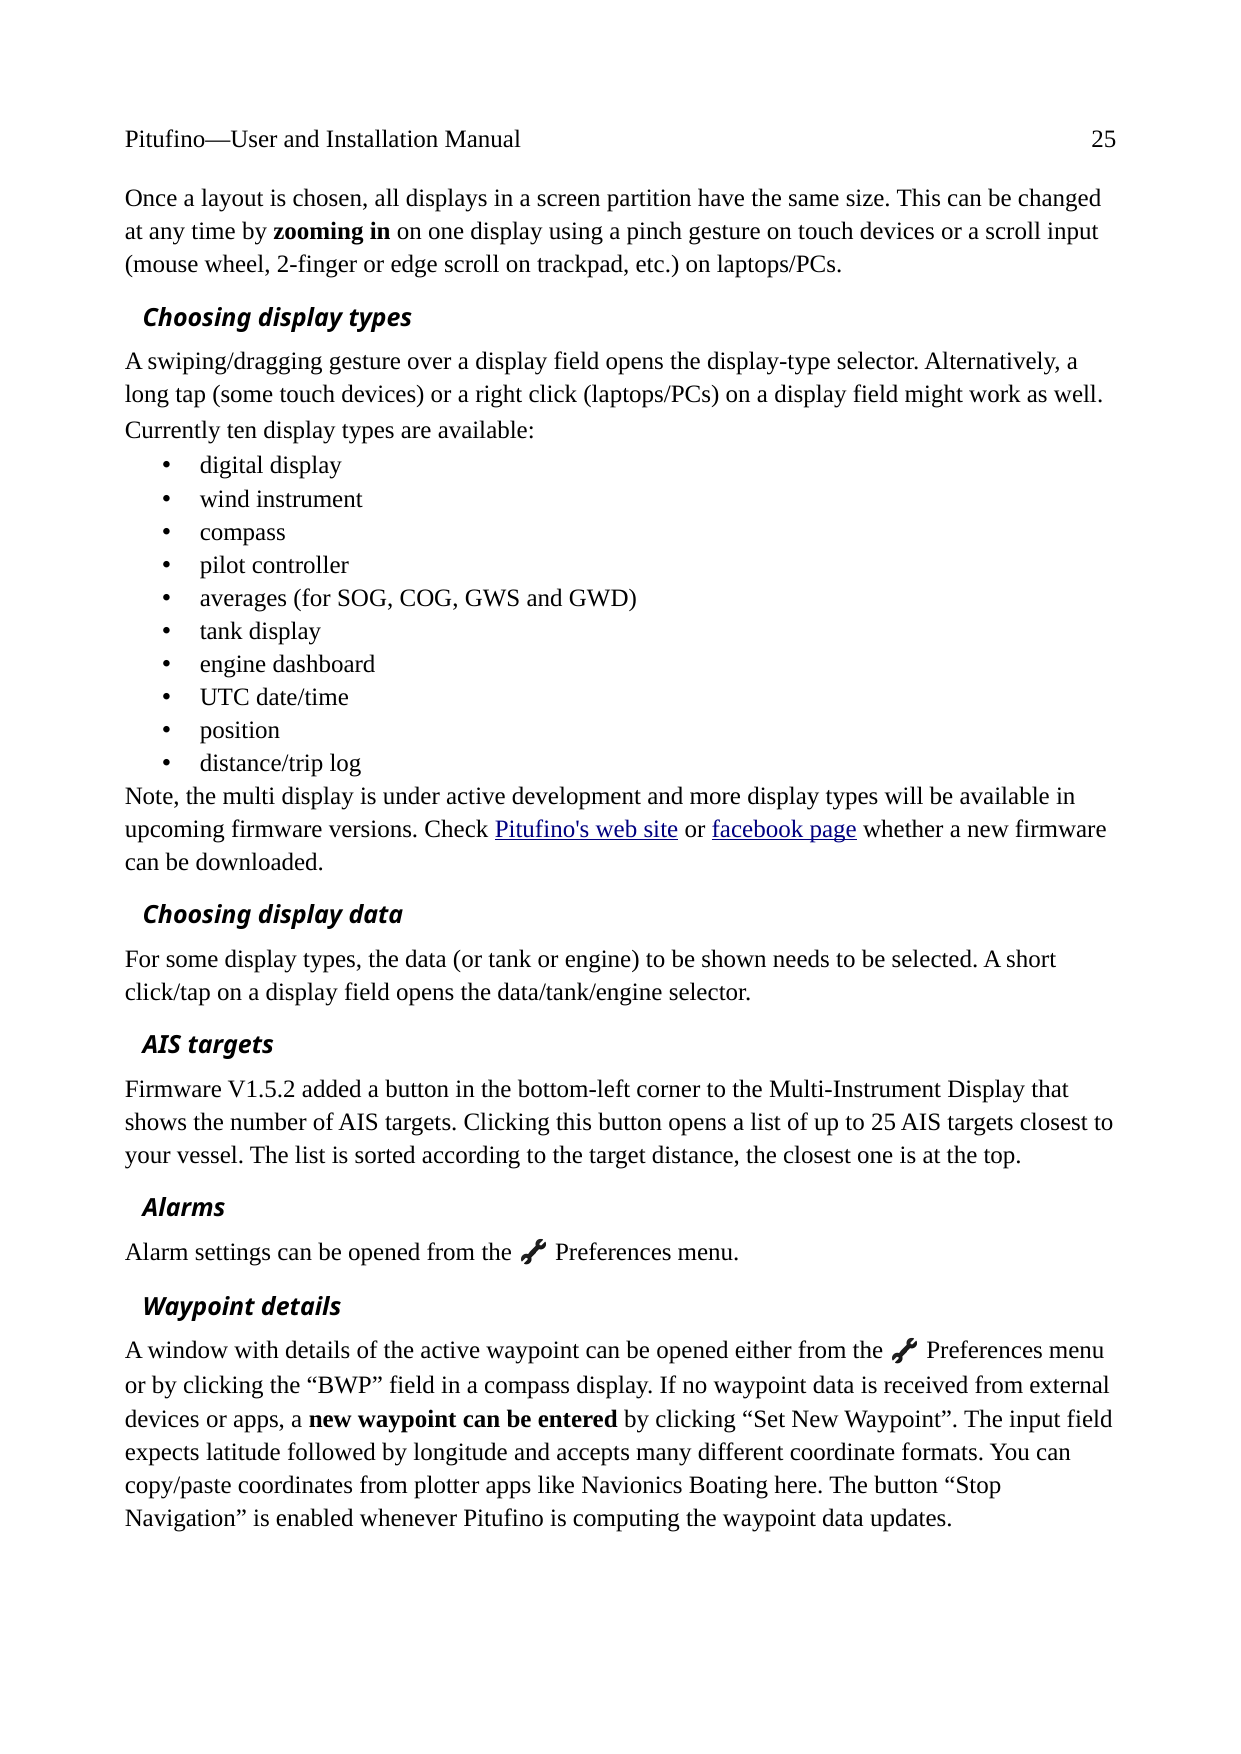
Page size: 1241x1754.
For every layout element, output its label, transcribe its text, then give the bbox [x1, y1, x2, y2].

text A window with details of the active waypoint can be opened either from the Preferences menu or by clicking the “BWP” field in a compass display. If no waypoint data is received from external devices or apps, a new waypoint can be entered by clicking “Set New Waypoint”. The input field expects latitude followed by longitude and accepts many different coordinate formats. You can copy/paste coordinates from plotter apps like Navionics Boating here. The button “Stop Navigation” is enabled whenever Pitufino is computing the waypoint data updates. [124, 1336, 1116, 1531]
text Once a layout is chosen, all displays in a screen partition have the same size. This can be changed at any time by zooming in on one display using a pinch gesture on touch devices or a scroll input (mouse wheel, 2-finger or edge scroll on trackpad, etc.) on laptops/PCs. [124, 183, 1116, 278]
list UTC date/time [162, 682, 1116, 711]
subtitle Choosing display types [142, 299, 1116, 334]
list pilot controller [162, 550, 1116, 578]
picture [518, 1236, 549, 1268]
subtitle Waypoint details [142, 1289, 1116, 1323]
list compass [162, 517, 1116, 545]
subtitle Choosing display data [142, 897, 1116, 931]
text For some display types, the data (or tank or engine) to be shown needs to be selected. A short click/tap on a display field opens the data/tank/engine selector. [124, 944, 1116, 1006]
subtitle AIS targets [142, 1027, 1116, 1061]
text Alarm settings can be opened from the [124, 1237, 518, 1267]
list tank display [162, 616, 1116, 644]
text A swiping/dragging gesture over a display field opens the display-type selector. Alternatively, a long tap (some touch devices) or a right click (laptops/PCs) on a display field might work as well. [124, 346, 1116, 408]
list position [162, 715, 1116, 743]
list wind instrument [162, 484, 1116, 512]
list averages (for SOG, COG, GWS and GWD) [162, 583, 1116, 611]
list distance/trip log [162, 748, 1116, 777]
picture [889, 1335, 920, 1367]
text Note, the multi display is under active development and more display types will be available in upcoming firmware versions. Check Pitufino's web site or facebook page whether a new firmware can be downloaded. [124, 781, 1116, 876]
list digital display [162, 451, 1116, 479]
text Currently ten display types are available: [124, 415, 1116, 444]
text Preferences menu. [549, 1237, 1116, 1267]
text Firmware V1.5.2 added a button in the bottom-left corner to the Multi-Instrument Display that shows the number of AIS targets. Clicking this button opens a list of up to 25 AIS targets closest to your vessel. The list is sorted according to the target distance, the closest one is at the top. [124, 1074, 1116, 1168]
subtitle Alarms [142, 1190, 1116, 1224]
list engine dashboard [162, 649, 1116, 677]
